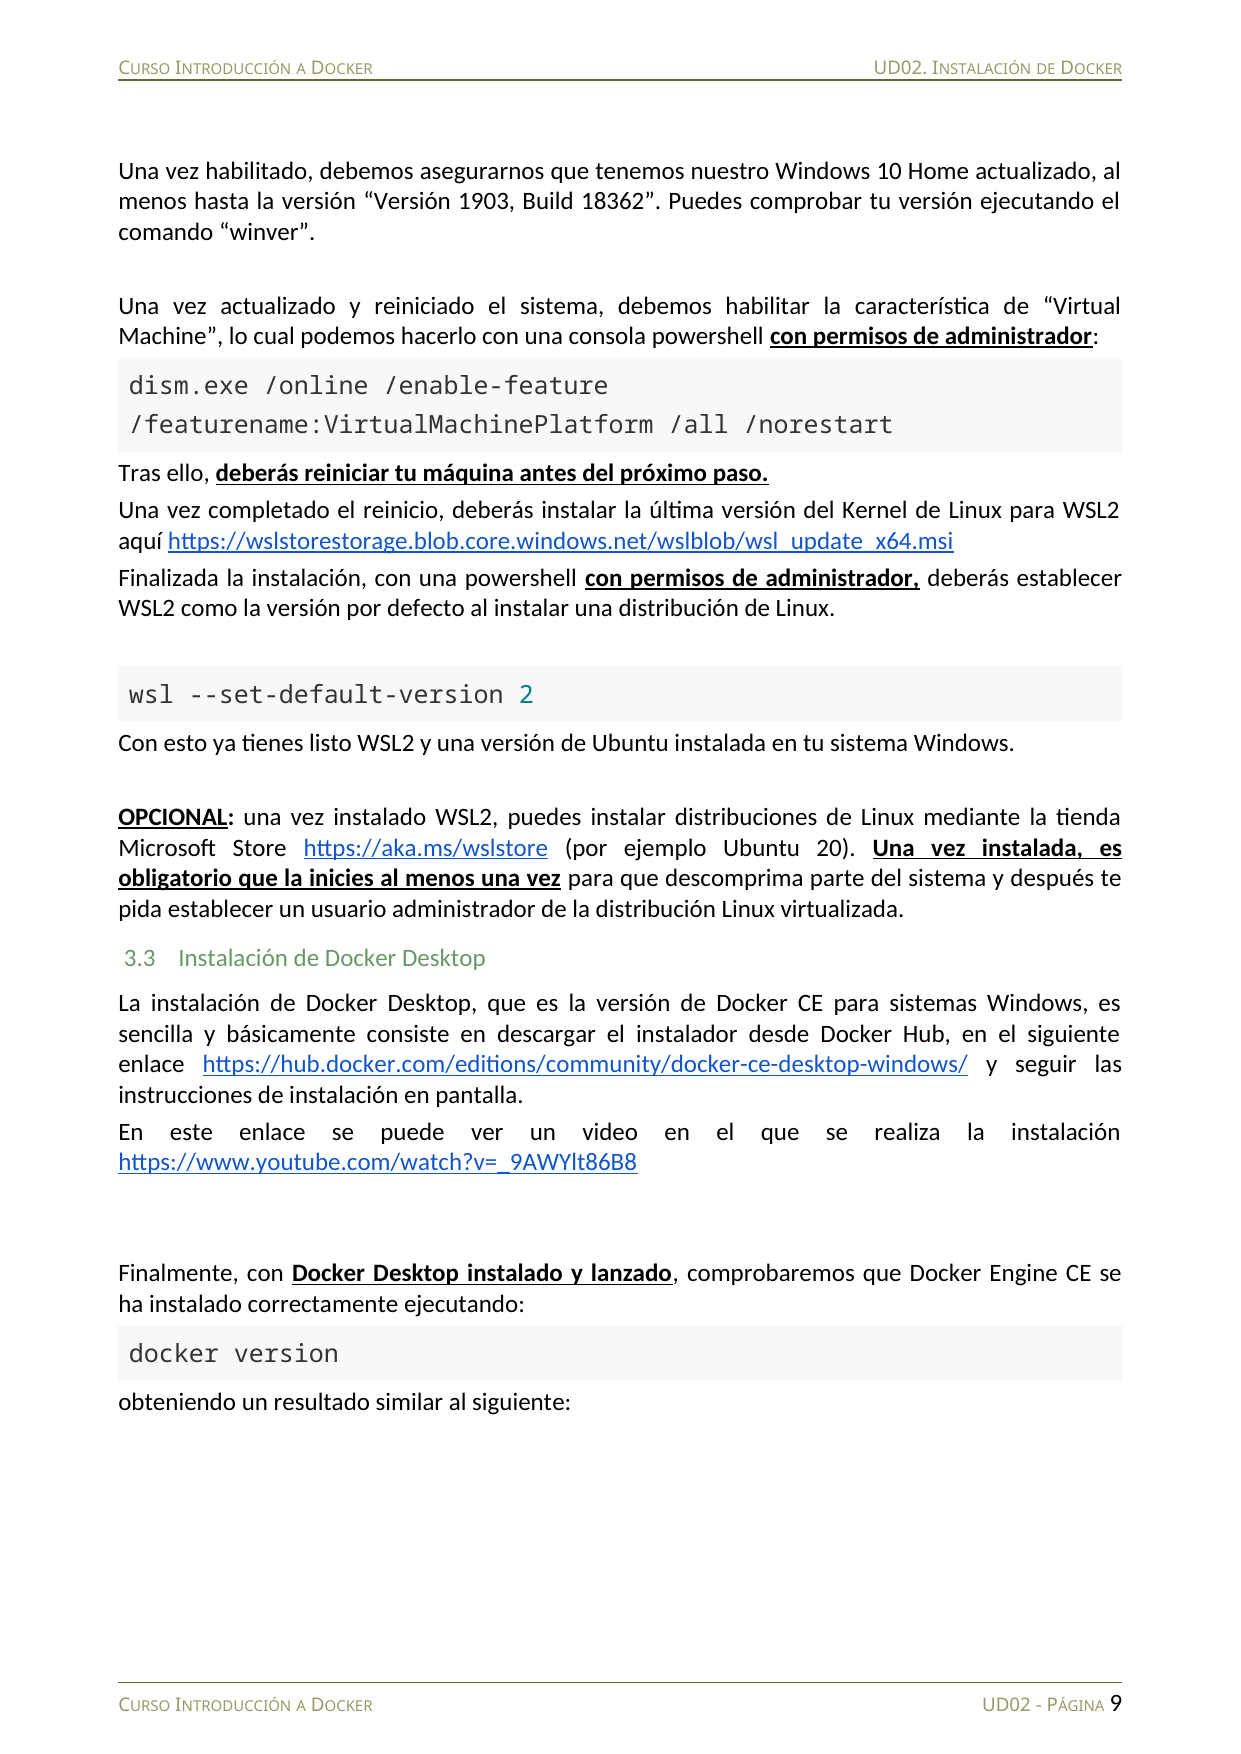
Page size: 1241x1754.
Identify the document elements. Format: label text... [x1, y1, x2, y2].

text Con esto ya tienes listo WSL2 y una versión de Ubuntu instalada en tu sistema Windows. [118, 727, 1122, 758]
text OPCIONAL: una vez instalado WSL2, puedes instalar distribuciones de Linux mediante la tienda Microsoft Store https://aka.ms/wslstore (por ejemplo Ubuntu 20). Una vez instalada, es obligatorio que la inicies al menos una vez para que descomprima parte del sistema y después te pida establecer un usuario administrador de la distribución Linux virtualizada. [118, 801, 1122, 923]
table_header docker version [118, 1325, 1122, 1380]
text Una vez actualizado y reiniciado el sistema, debemos habilitar la característica de “Virtual Machine”, lo cual podemos hacerlo con una consola powershell con permisos de administrador: [118, 290, 1122, 351]
text Una vez habilitado, debemos asegurarnos que tenemos nuestro Windows 10 Home actualizado, al menos hasta la versión “Versión 1903, Build 18362”. Puedes comprobar tu versión ejecutando el comando “winver”. [118, 155, 1122, 247]
table_header dism.exe /online /enable-feature /featurename:VirtualMachinePlatform /all /norestart [118, 358, 1122, 452]
table_header wsl --set-default-version 2 [118, 666, 1122, 721]
text Una vez completado el reinicio, deberás instalar la última versión del Kernel de Linux para WSL2 aquí https://wslstorestorage.blob.core.windows.net/wslblob/wsl_update_x64.msi [118, 494, 1122, 556]
text La instalación de Docker Desktop, que es la versión de Docker CE para sistemas Windows, es sencilla y básicamente consiste en descargar el instalador desde Docker Hub, en el siguiente enlace https://hub.docker.com/editions/community/docker-ce-desktop-windows/ y seguir las instrucciones de instalación en pantalla. [118, 987, 1122, 1109]
text Finalmente, con Docker Desktop instalado y lanzado, comprobaremos que Docker Engine CE se ha instalado correctamente ejecutando: [118, 1257, 1122, 1318]
subtitle Instalación de Docker Desktop [118, 942, 1122, 973]
text En este enlace se puede ver un video en el que se realiza la instalación https://www.youtube.com/watch?v=_9AWYlt86B8 [118, 1116, 1122, 1177]
text obteniendo un resultado similar al siguiente: [118, 1386, 1122, 1416]
text Finalizada la instalación, con una powershell con permisos de administrador, deberás establecer WSL2 como la versión por defecto al instalar una distribución de Linux. [118, 562, 1122, 623]
text Tras ello, deberás reiniciar tu máquina antes del próximo paso. [118, 457, 1122, 488]
